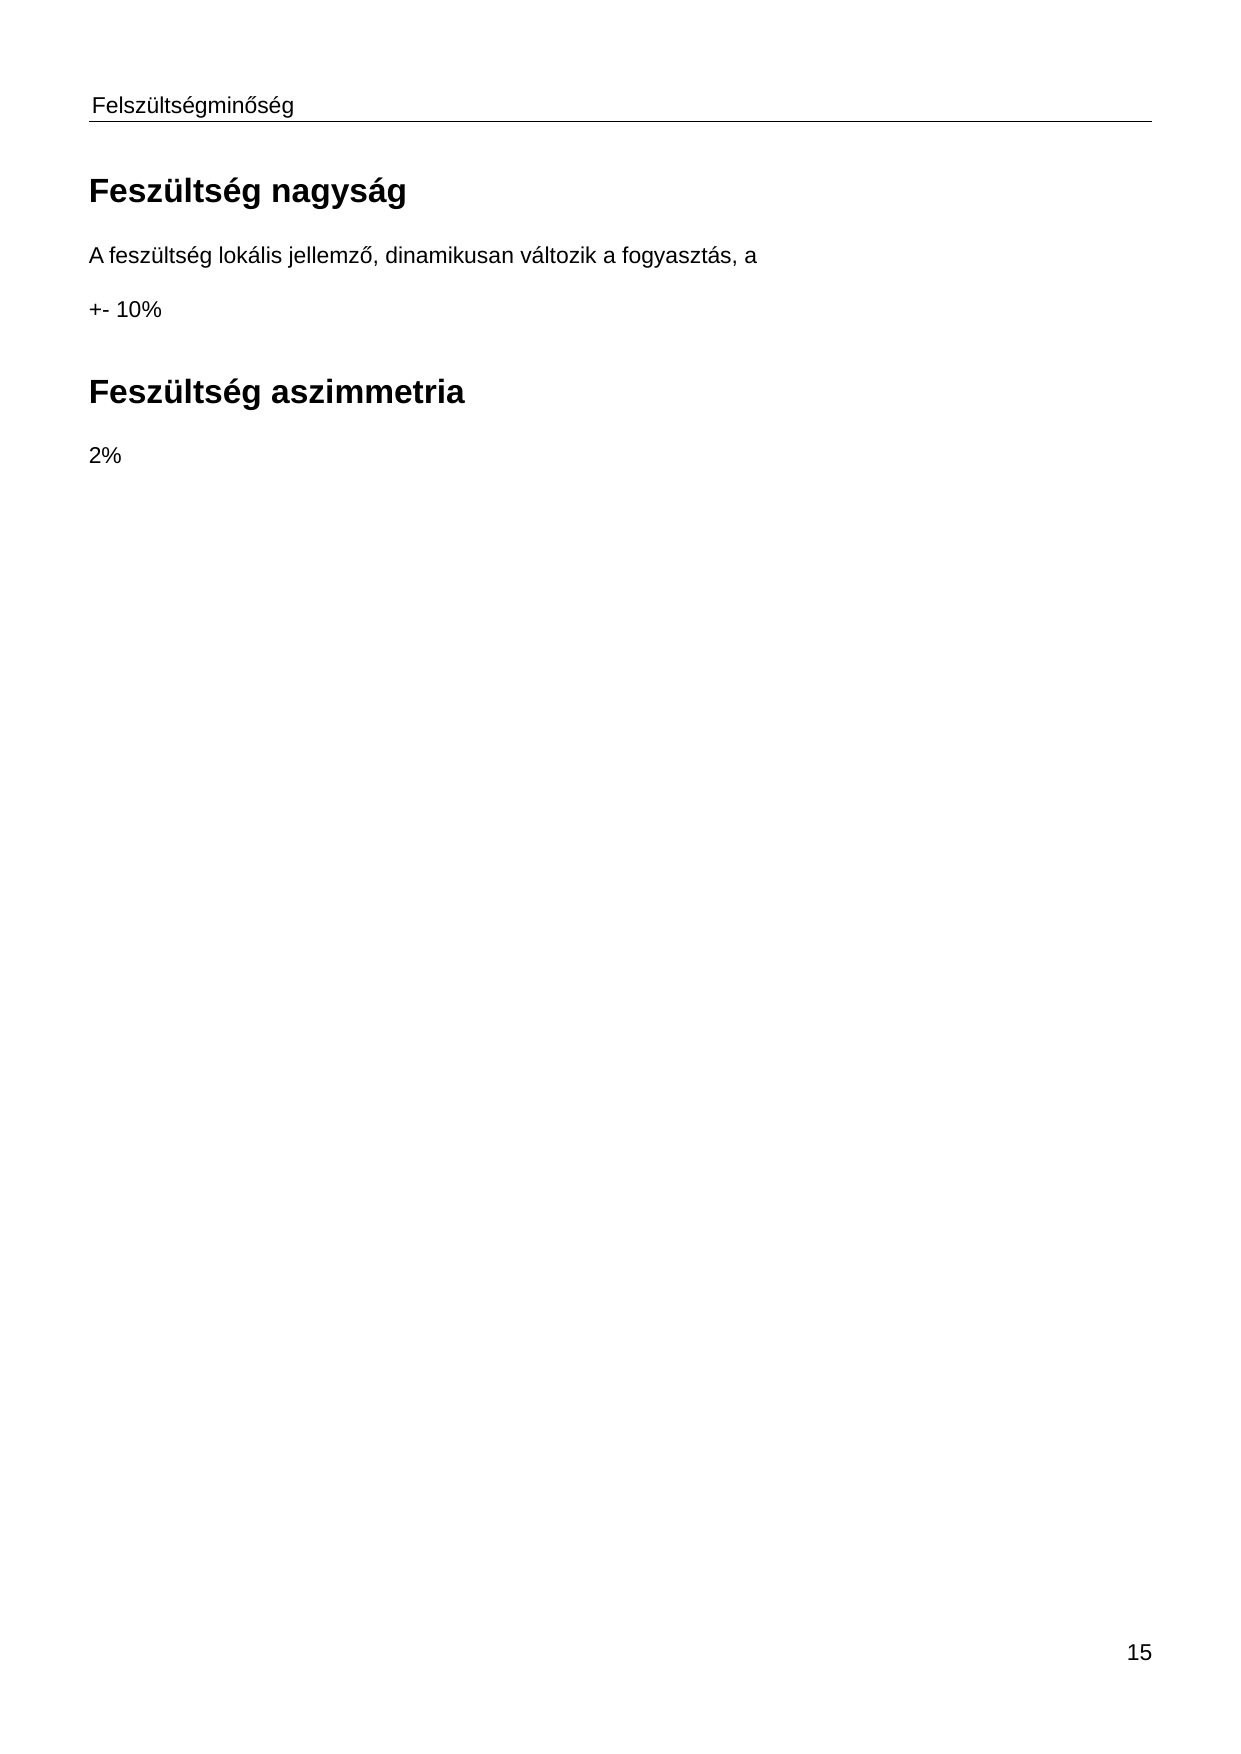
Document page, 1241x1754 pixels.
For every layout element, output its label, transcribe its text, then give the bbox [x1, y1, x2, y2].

text +- 10% [88, 296, 1152, 323]
text A feszültség lokális jellemző, dinamikusan változik a fogyasztás, a [88, 242, 1152, 268]
subtitle Feszültség nagyság [88, 171, 1152, 210]
subtitle Feszültség aszimmetria [88, 372, 1152, 410]
text 2% [88, 442, 1152, 468]
